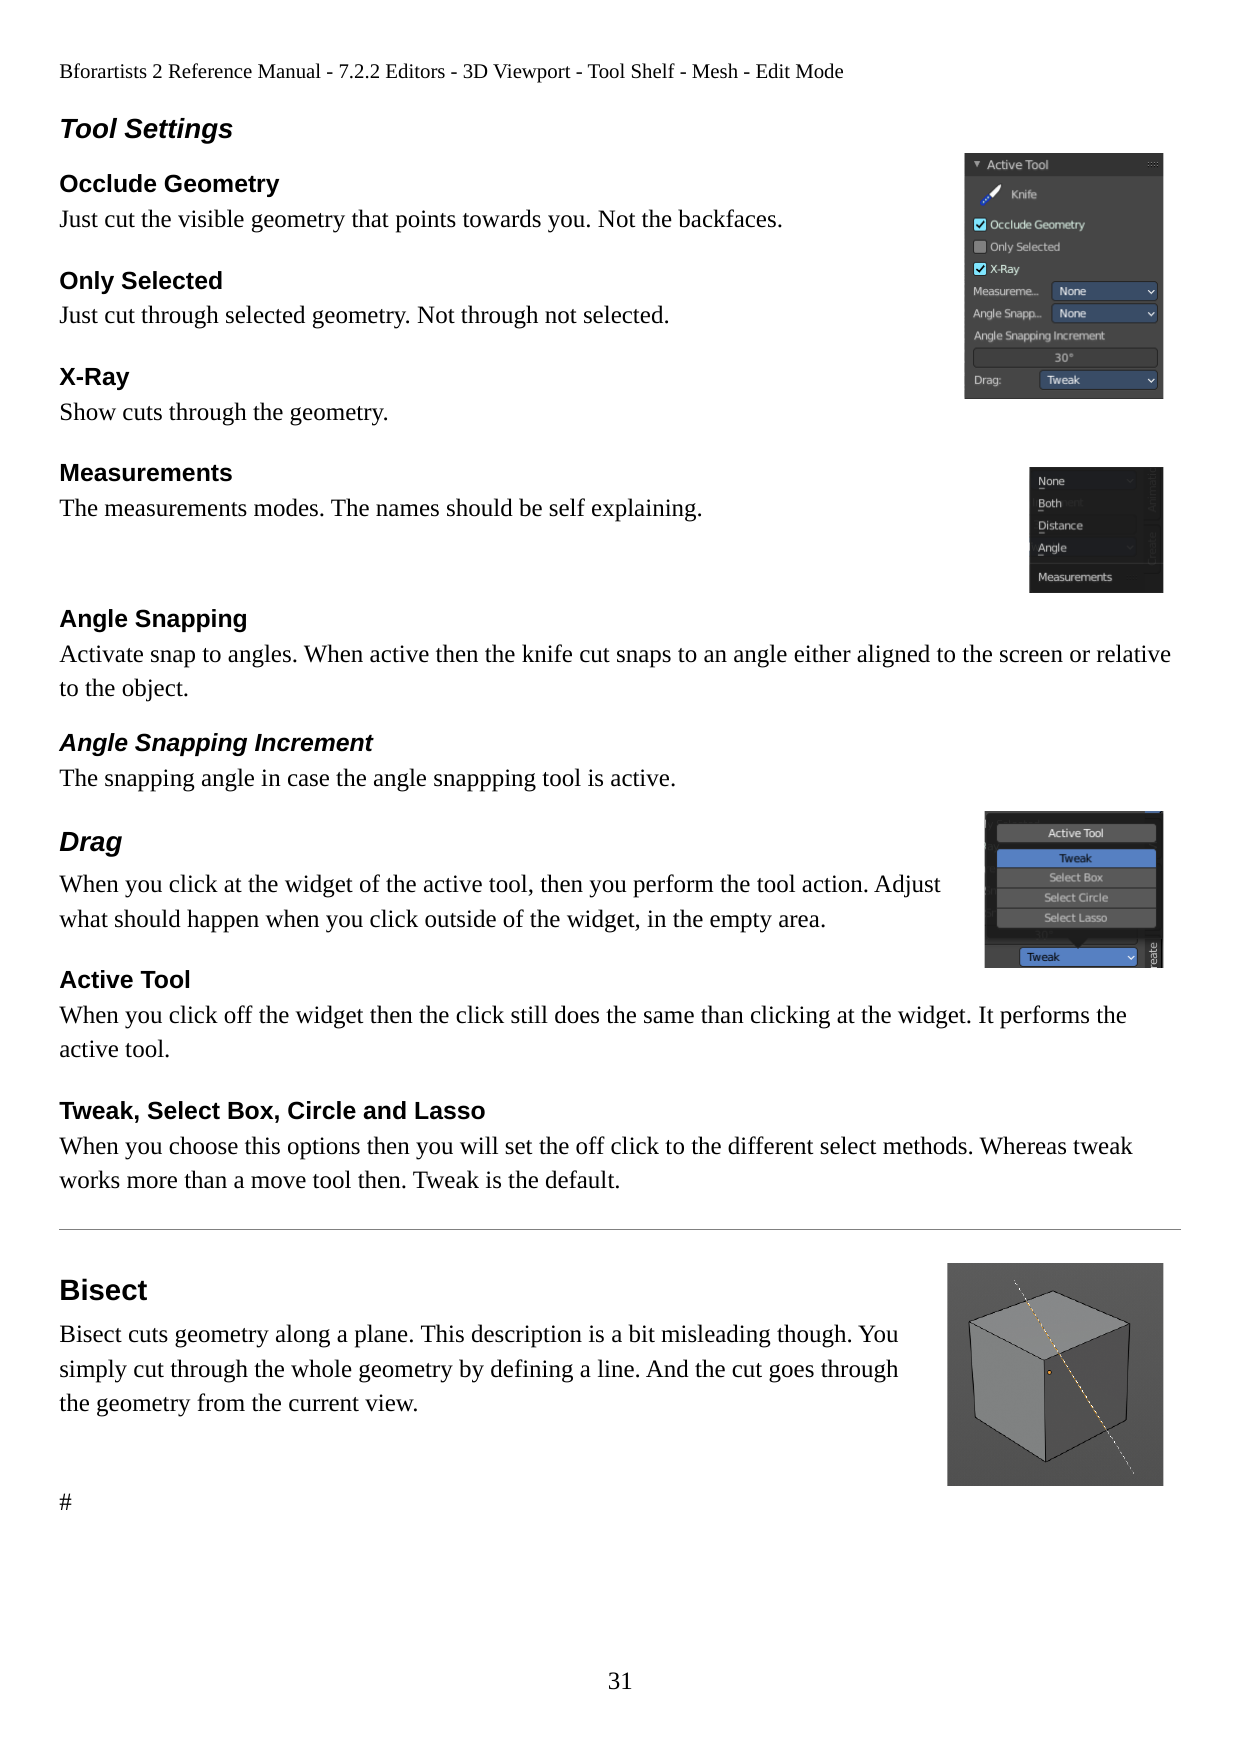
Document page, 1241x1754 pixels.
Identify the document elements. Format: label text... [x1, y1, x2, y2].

text Activate snap to angles. When active then the knife cut snaps to an angle either aligned to the screen or relative to the object. [59, 639, 1181, 702]
text When you click at the widget of the active tool, then you perform the tool action. Adjust what should happen when you click outside of the widget, in the empty area. [59, 869, 984, 932]
subtitle Drag [59, 825, 984, 857]
subtitle Bisect [59, 1273, 947, 1307]
subtitle [1164, 1273, 1181, 1307]
subtitle Measurements [59, 458, 1181, 487]
text When you choose this options then you will set the off click to the different select methods. Whereas tweak works more than a move tool then. Tweak is the default. [59, 1131, 1181, 1194]
text # [59, 1487, 1181, 1515]
subtitle [1164, 169, 1181, 198]
subtitle Active Tool [59, 965, 1181, 994]
text When you click off the widget then the click still does the same than clicking at the widget. It performs the active tool. [59, 1000, 1181, 1063]
subtitle Angle Snapping [59, 604, 1181, 632]
subtitle [1164, 266, 1181, 294]
subtitle [1164, 362, 1181, 391]
text Just cut through selected geometry. Not through not selected. [59, 301, 964, 329]
text Show cuts through the geometry. [59, 397, 1181, 426]
text The measurements modes. The names should be self explaining. [59, 493, 1029, 522]
picture [984, 811, 1164, 968]
subtitle Angle Snapping Increment [59, 728, 1181, 757]
subtitle [1164, 825, 1181, 857]
text The snapping angle in case the angle snappping tool is active. [59, 763, 1181, 792]
subtitle X-Ray [59, 362, 964, 391]
subtitle Occlude Geometry [59, 169, 964, 198]
picture [964, 153, 1164, 399]
subtitle Tool Settings [59, 113, 1181, 144]
picture [1029, 467, 1164, 593]
text Just cut the visible geometry that points towards you. Not the backfaces. [59, 204, 964, 233]
subtitle Only Selected [59, 266, 964, 294]
subtitle Tweak, Select Box, Circle and Lasso [59, 1096, 1181, 1125]
text Bisect cuts geometry along a plane. This description is a bit misleading though. You simply cut through the whole geometry by defining a line. And the cut goes through the geometry from the current view. [59, 1319, 947, 1417]
picture [947, 1263, 1164, 1486]
